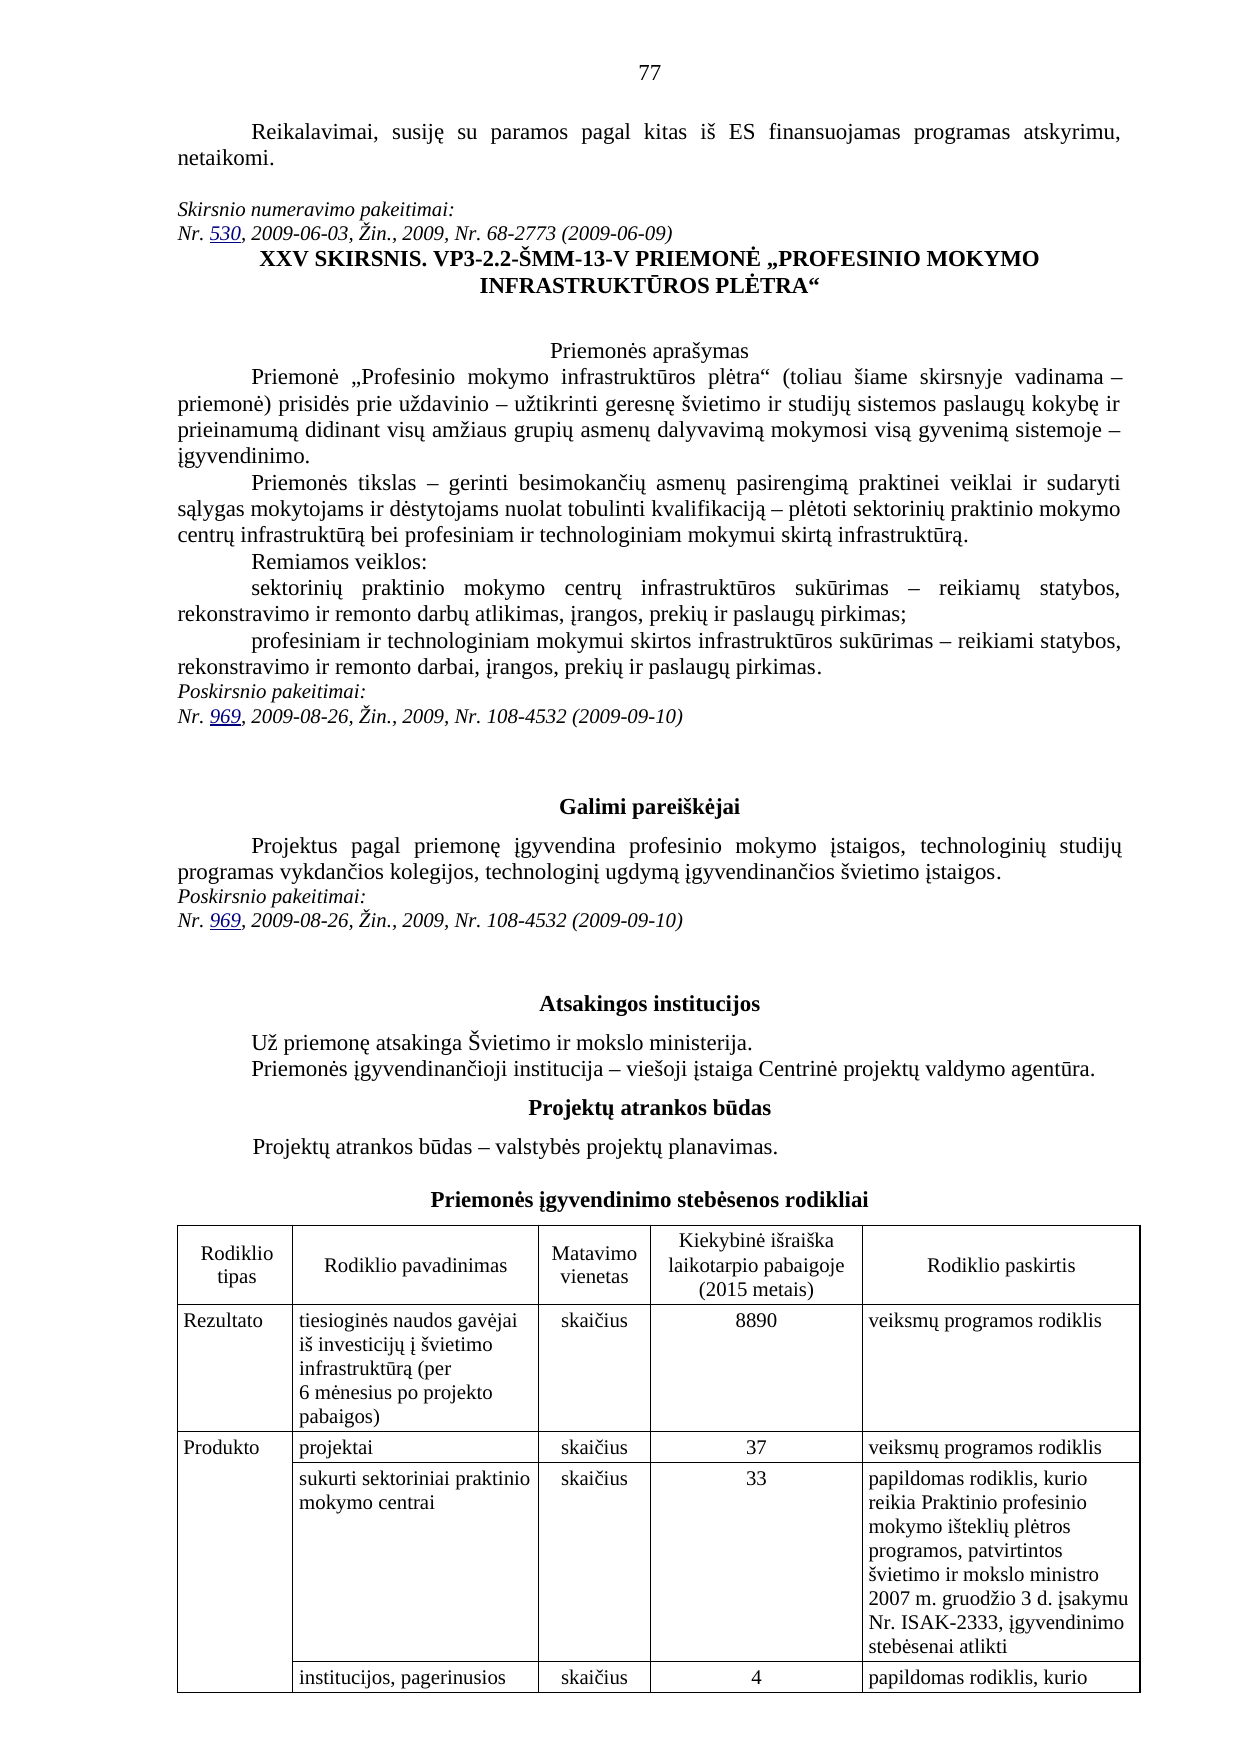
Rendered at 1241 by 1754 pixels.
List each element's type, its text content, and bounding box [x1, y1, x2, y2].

text Reikalavimai, susiję su paramos pagal kitas iš ES finansuojamas programas atskyrimu, netaikomi. [177, 118, 1122, 171]
text Poskirsnio pakeitimai: [177, 884, 1122, 908]
table_header Kiekybinė išraiška laikotarpio pabaigoje (2015 metais) [651, 1226, 862, 1303]
text Poskirsnio pakeitimai: [177, 679, 1122, 703]
table_header Rodiklio pavadinimas [293, 1226, 538, 1303]
text Projektus pagal priemonę įgyvendina profesinio mokymo įstaigos, technologinių studijų programas vykdančios kolegijos, technologinį ugdymą įgyvendinančios švietimo įstaigos. [177, 832, 1122, 884]
table_cell papildomas rodiklis, kurio [863, 1662, 1139, 1692]
text sektorinių praktinio mokymo centrų infrastruktūros sukūrimas – reikiamų statybos, rekonstravimo ir remonto darbų atlikimas, įrangos, prekių ir paslaugų pirkimas; [177, 574, 1122, 627]
text Nr. 530, 2009-06-03, Žin., 2009, Nr. 68-2773 (2009-06-09) [177, 221, 1122, 245]
table_cell 33 [651, 1463, 862, 1661]
text Priemonės įgyvendinančioji institucija – viešoji įstaiga Centrinė projektų valdymo agentūra. [177, 1055, 1122, 1082]
text Atsakingos institucijos [177, 990, 1122, 1016]
table_cell sukurti sektoriniai praktinio mokymo centrai [293, 1463, 538, 1661]
text Priemonės tikslas – gerinti besimokančių asmenų pasirengimą praktinei veiklai ir sudaryti sąlygas mokytojams ir dėstytojams nuolat tobulinti kvalifikaciją – plėtoti sektorinių praktinio mokymo centrų infrastruktūrą bei profesiniam ir technologiniam mokymui skirtą infrastruktūrą. [177, 469, 1122, 548]
table_cell projektai [293, 1432, 538, 1462]
table_cell veiksmų programos rodiklis [863, 1305, 1139, 1431]
table_header Matavimo vienetas [539, 1226, 650, 1303]
table_cell Produkto [178, 1432, 292, 1692]
text Priemonės įgyvendinimo stebėsenos rodikliai [177, 1186, 1122, 1212]
table_cell Rezultato [178, 1305, 292, 1431]
text Projektų atrankos būdas [177, 1094, 1122, 1120]
table_cell skaičius [539, 1305, 650, 1431]
table_cell papildomas rodiklis, kurio reikia Praktinio profesinio mokymo išteklių plėtros programos, patvirtintos švietimo ir mokslo ministro 2007 m. gruodžio 3 d. įsakymu Nr. ISAK-2333, įgyvendinimo stebėsenai atlikti [863, 1463, 1139, 1661]
table_header Rodiklio tipas [178, 1226, 292, 1303]
table_cell institucijos, pagerinusios [293, 1662, 538, 1692]
table_cell skaičius [539, 1463, 650, 1661]
table_cell 37 [651, 1432, 862, 1462]
text Nr. 969, 2009-08-26, Žin., 2009, Nr. 108-4532 (2009-09-10) [177, 703, 1122, 728]
table_cell veiksmų programos rodiklis [863, 1432, 1139, 1462]
text Už priemonę atsakinga Švietimo ir mokslo ministerija. [177, 1029, 1122, 1055]
text Projektų atrankos būdas – valstybės projektų planavimas. [215, 1133, 1122, 1159]
text Priemonės aprašymas [177, 337, 1122, 363]
text Galimi pareiškėjai [177, 793, 1122, 819]
text Skirsnio numeravimo pakeitimai: [177, 197, 1122, 221]
text Priemonė „Profesinio mokymo infrastruktūros plėtra“ (toliau šiame skirsnyje vadinama – priemonė) prisidės prie uždavinio – užtikrinti geresnę švietimo ir studijų sistemos paslaugų kokybę ir prieinamumą didinant visų amžiaus grupių asmenų dalyvavimą mokymosi visą gyvenimą sistemoje – įgyvendinimo. [177, 363, 1122, 469]
table_cell 4 [651, 1662, 862, 1692]
text XXV SKIRSNIS. VP3-2.2-ŠMM-13-V PRIEMONĖ „PROFESINIO MOKYMO INFRASTRUKTŪROS PLĖTRA“ [177, 245, 1122, 298]
text Remiamos veiklos: [177, 548, 1122, 574]
table_header Rodiklio paskirtis [863, 1226, 1139, 1303]
text profesiniam ir technologiniam mokymui skirtos infrastruktūros sukūrimas – reikiami statybos, rekonstravimo ir remonto darbai, įrangos, prekių ir paslaugų pirkimas. [177, 627, 1122, 679]
table_cell tiesioginės naudos gavėjai iš investicijų į švietimo infrastruktūrą (per 6 mėnesius po projekto pabaigos) [293, 1305, 538, 1431]
table_cell skaičius [539, 1432, 650, 1462]
table_cell 8890 [651, 1305, 862, 1431]
table_cell skaičius [539, 1662, 650, 1692]
text Nr. 969, 2009-08-26, Žin., 2009, Nr. 108-4532 (2009-09-10) [177, 908, 1122, 932]
